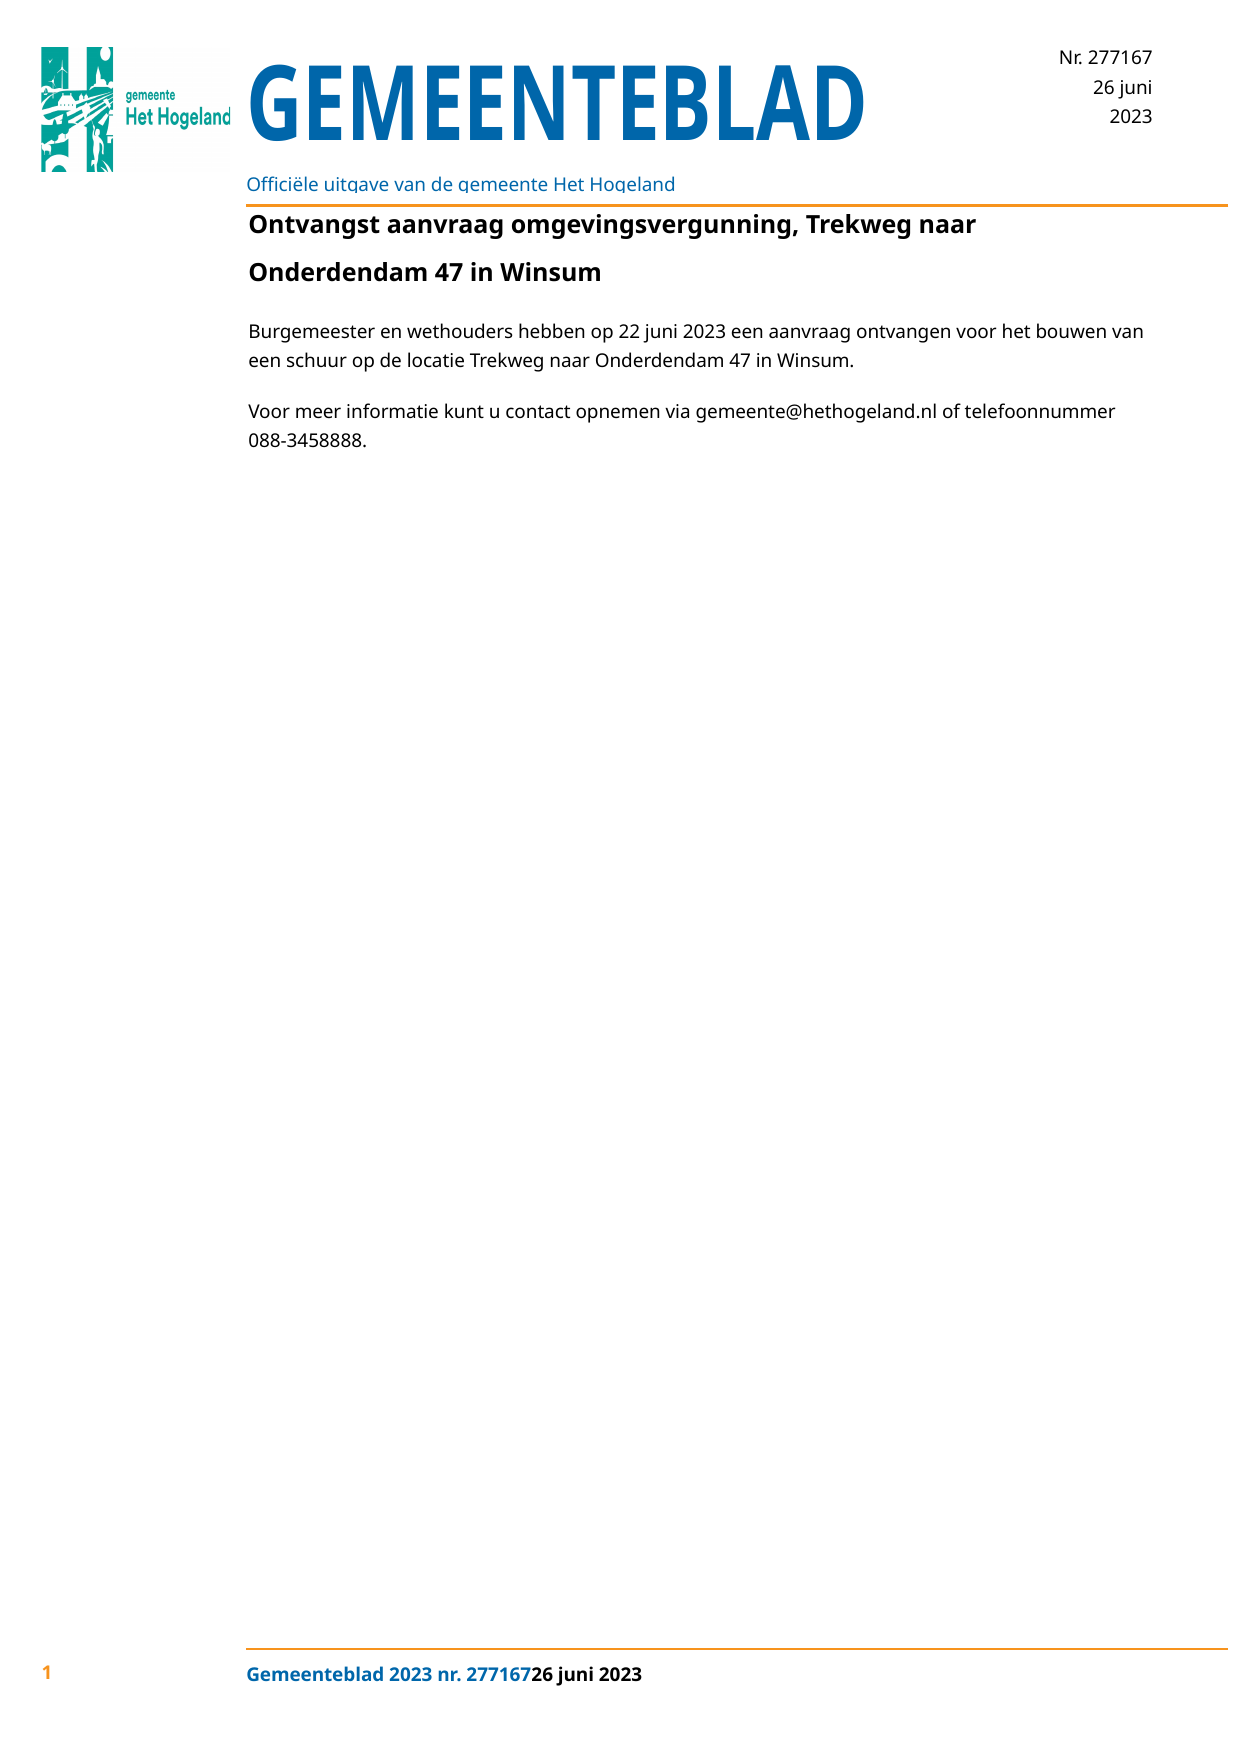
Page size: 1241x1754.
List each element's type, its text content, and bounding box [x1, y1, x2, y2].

picture [41, 47, 231, 172]
text Voor meer informatie kunt u contact opnemen via gemeente@hethogeland.nl of telefoonnummer 088-3458888. [248, 398, 1152, 453]
text Burgemeester en wethouders hebben op 22 juni 2023 een aanvraag ontvangen voor het bouwen van een schuur op de locatie Trekweg naar Onderdendam 47 in Winsum. [248, 318, 1152, 373]
text Ontvangst aanvraag omgevingsvergunning, Trekweg naar Onderdendam 47 in Winsum [248, 207, 1152, 288]
